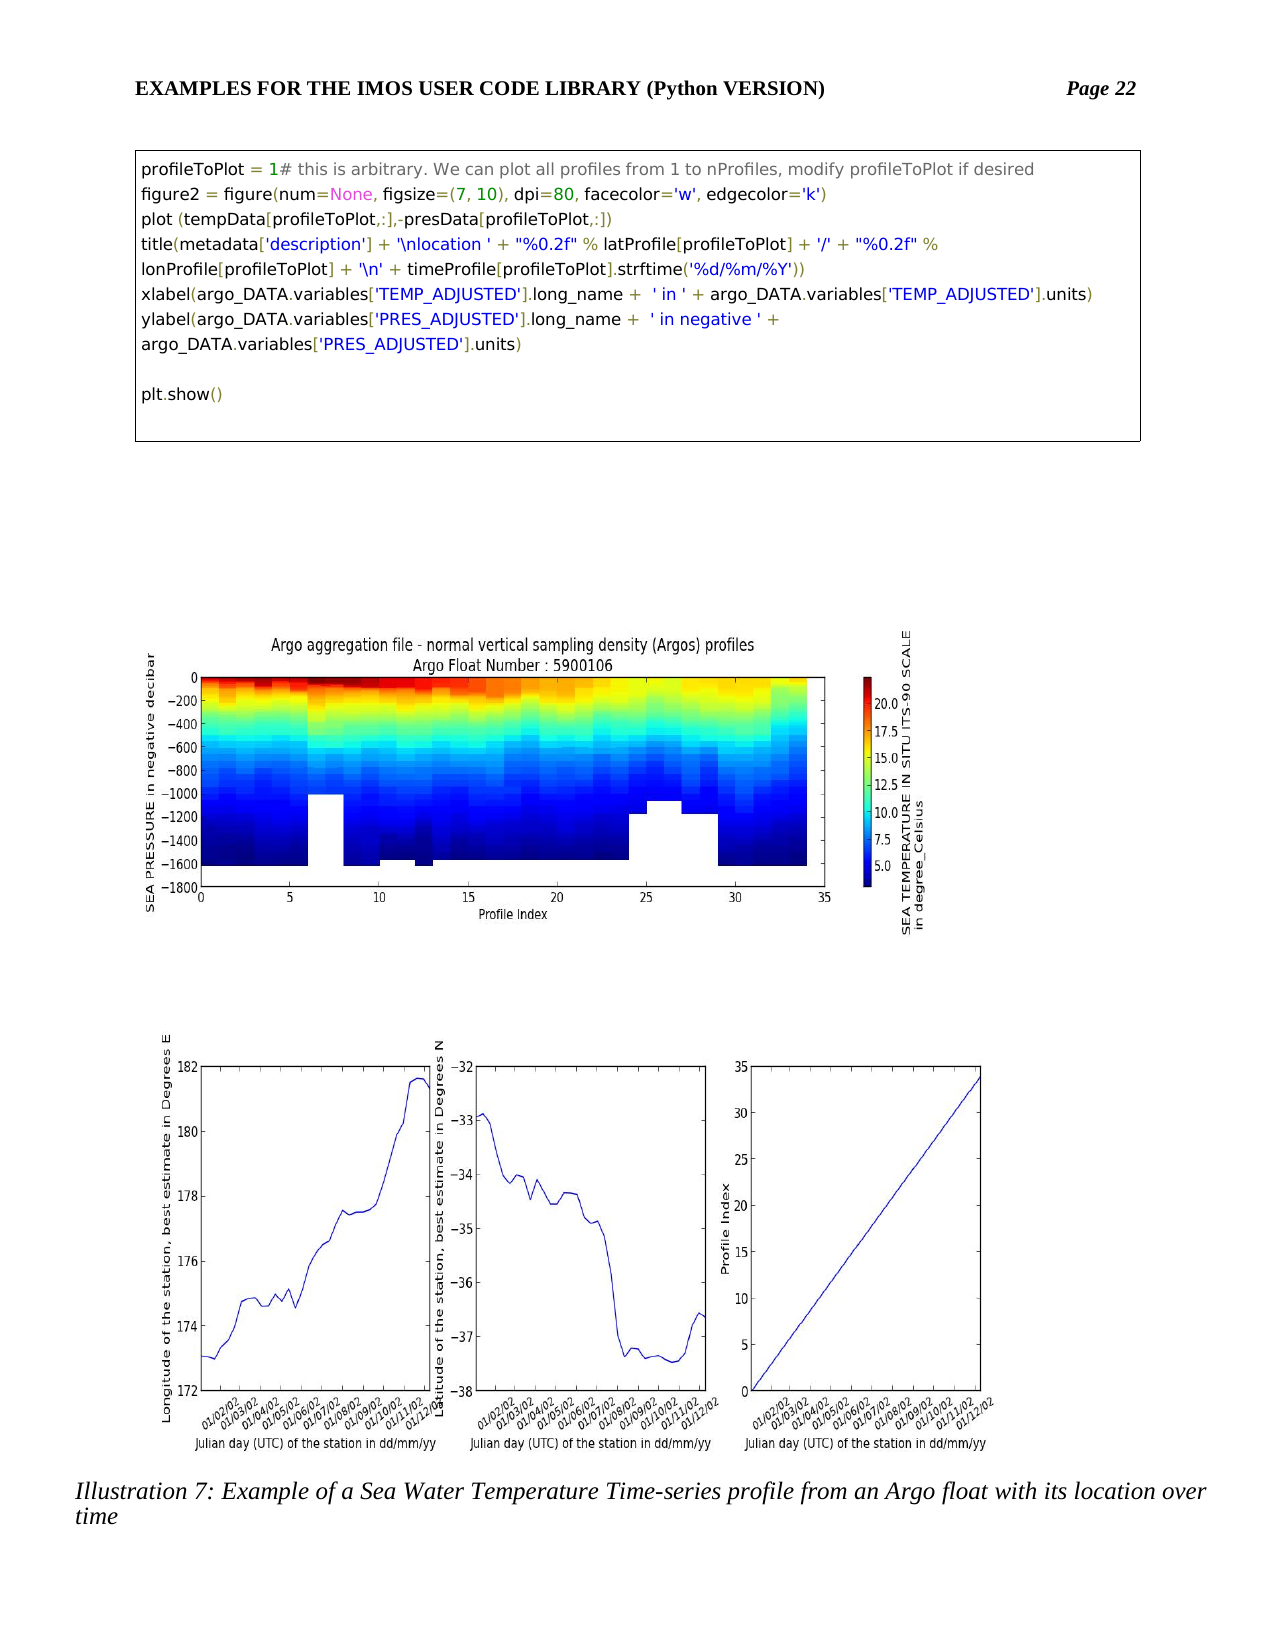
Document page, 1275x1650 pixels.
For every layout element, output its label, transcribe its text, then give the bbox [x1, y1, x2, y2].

picture [75, 589, 1081, 1480]
table_header profileToPlot = 1# this is arbitrary. We can plot all profiles from 1 to nProfiles, modify profileToPlot if desired figure2 = figure(num=None, figsize=(7, 10), dpi=80, facecolor='w', edgecolor='k') plot (tempData[profileToPlot,:],-presData[profileToPlot,:]) title(metadata['description'] + '\nlocation ' + "%0.2f" % latProfile[profileToPlot] + '/' + "%0.2f" % lonProfile[profileToPlot] + '\n' + timeProfile[profileToPlot].strftime('%d/%m/%Y')) xlabel(argo_DATA.variables['TEMP_ADJUSTED'].long_name + ' in ' + argo_DATA.variables['TEMP_ADJUSTED'].units) ylabel(argo_DATA.variables['PRES_ADJUSTED'].long_name + ' in negative ' + argo_DATA.variables['PRES_ADJUSTED'].units) plt.show() [136, 151, 1140, 441]
text Illustration 7: Example of a Sea Water Temperature Time-series profile from an Argo float with its location over time [75, 1480, 1238, 1529]
